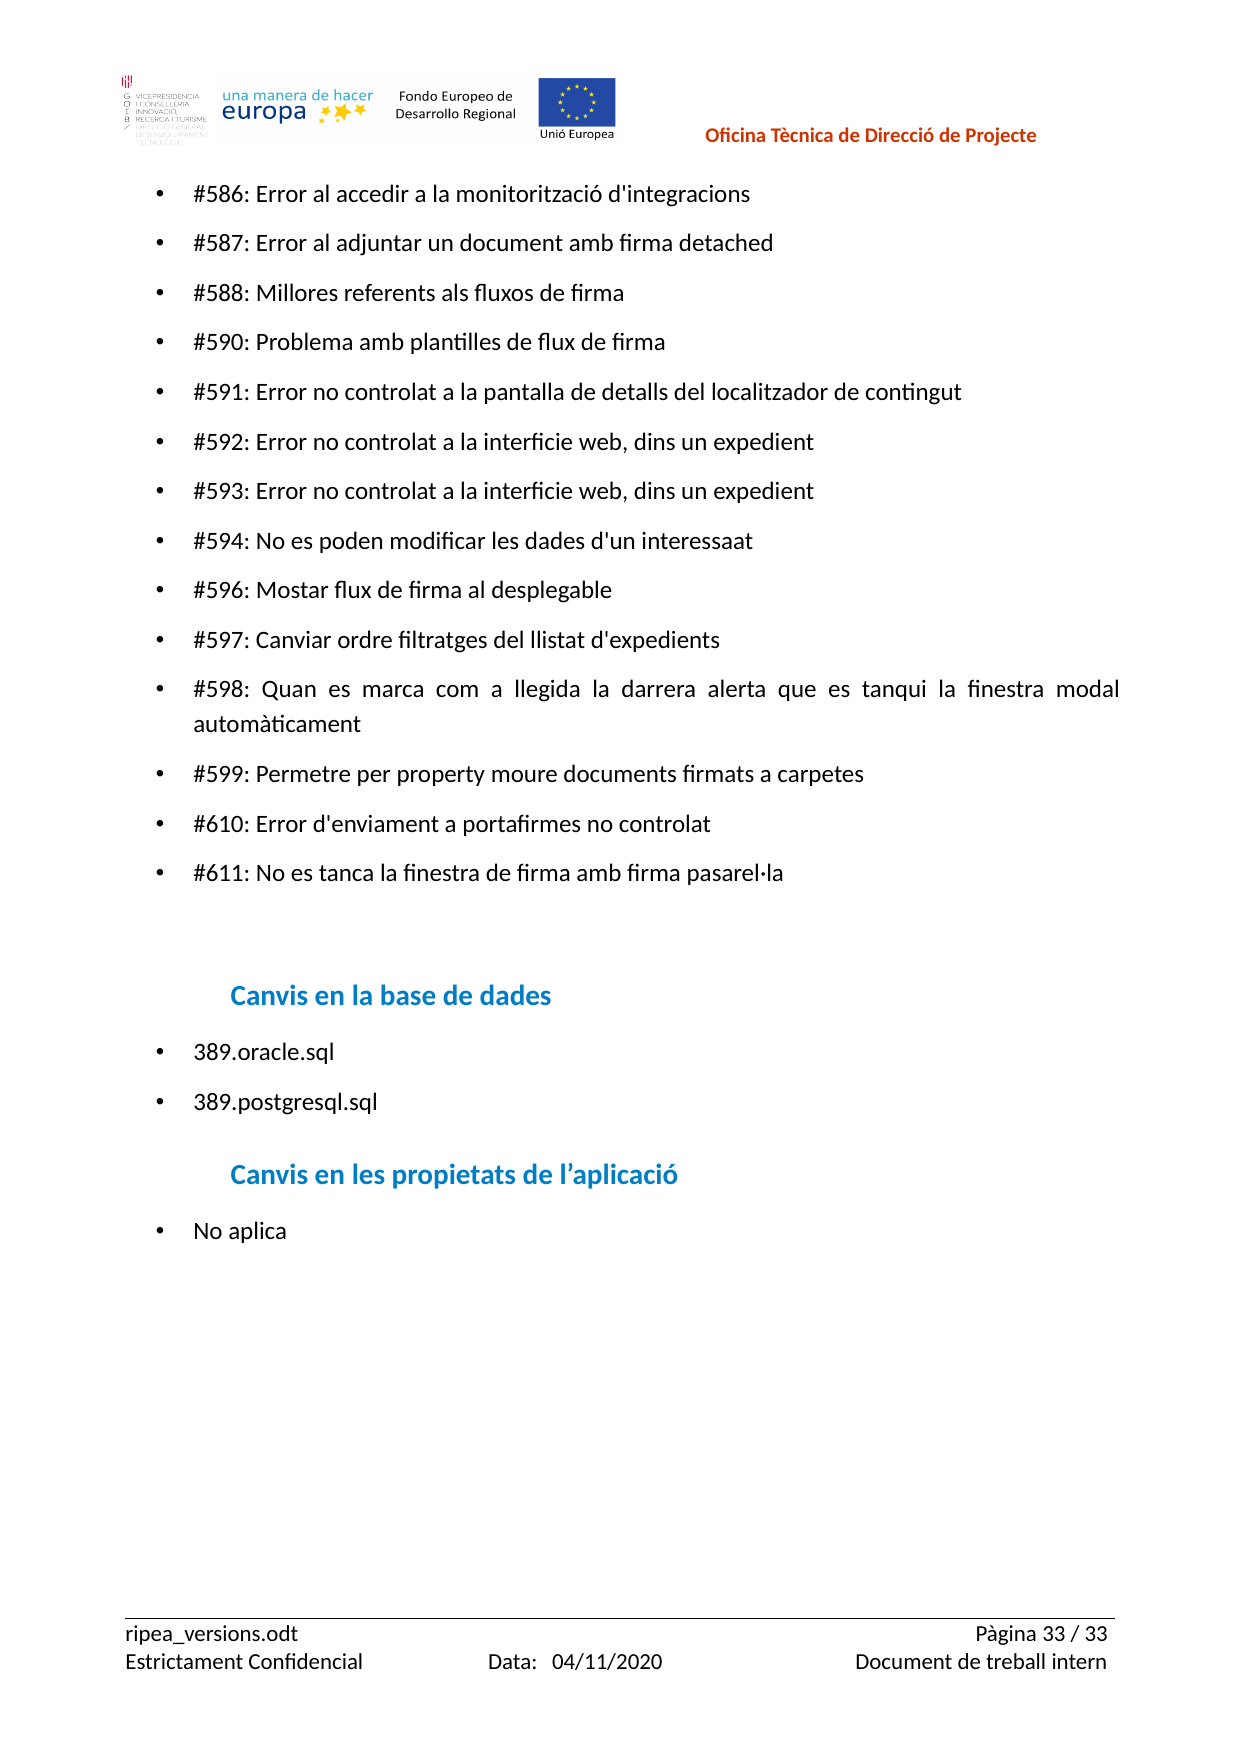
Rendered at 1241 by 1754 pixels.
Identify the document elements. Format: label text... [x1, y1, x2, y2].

list #597: Canviar ordre filtratges del llistat d'expedients [156, 624, 1122, 654]
list #590: Problema amb plantilles de flux de firma [156, 326, 1122, 357]
list #610: Error d'enviament a portafirmes no controlat [156, 808, 1122, 838]
subtitle Canvis en la base de dades [153, 977, 1122, 1013]
picture [118, 73, 213, 147]
subtitle Canvis en les propietats de l’aplicació [153, 1156, 1122, 1192]
list #592: Error no controlat a la interficie web, dins un expedient [156, 426, 1122, 456]
list #591: Error no controlat a la pantalla de detalls del localitzador de contingut [156, 376, 1122, 407]
picture [219, 73, 621, 147]
list #587: Error al adjuntar un document amb firma detached [156, 227, 1122, 258]
list #588: Millores referents als fluxos de firma [156, 277, 1122, 307]
list #596: Mostar flux de firma al desplegable [156, 574, 1122, 605]
list #611: No es tanca la finestra de firma amb firma pasarel·la [156, 857, 1122, 888]
list #594: No es poden modificar les dades d'un interessaat [156, 525, 1122, 555]
list #599: Permetre per property moure documents firmats a carpetes [156, 758, 1122, 789]
list 389.postgresql.sql [156, 1086, 1122, 1116]
list #593: Error no controlat a la interficie web, dins un expedient [156, 475, 1122, 506]
list #586: Error al accedir a la monitorització d'integracions [156, 178, 1122, 208]
list No aplica [156, 1215, 1122, 1246]
list #598: Quan es marca com a llegida la darrera alerta que es tanqui la finestra modal automàticament [156, 673, 1122, 739]
list 389.oracle.sql [156, 1036, 1122, 1067]
